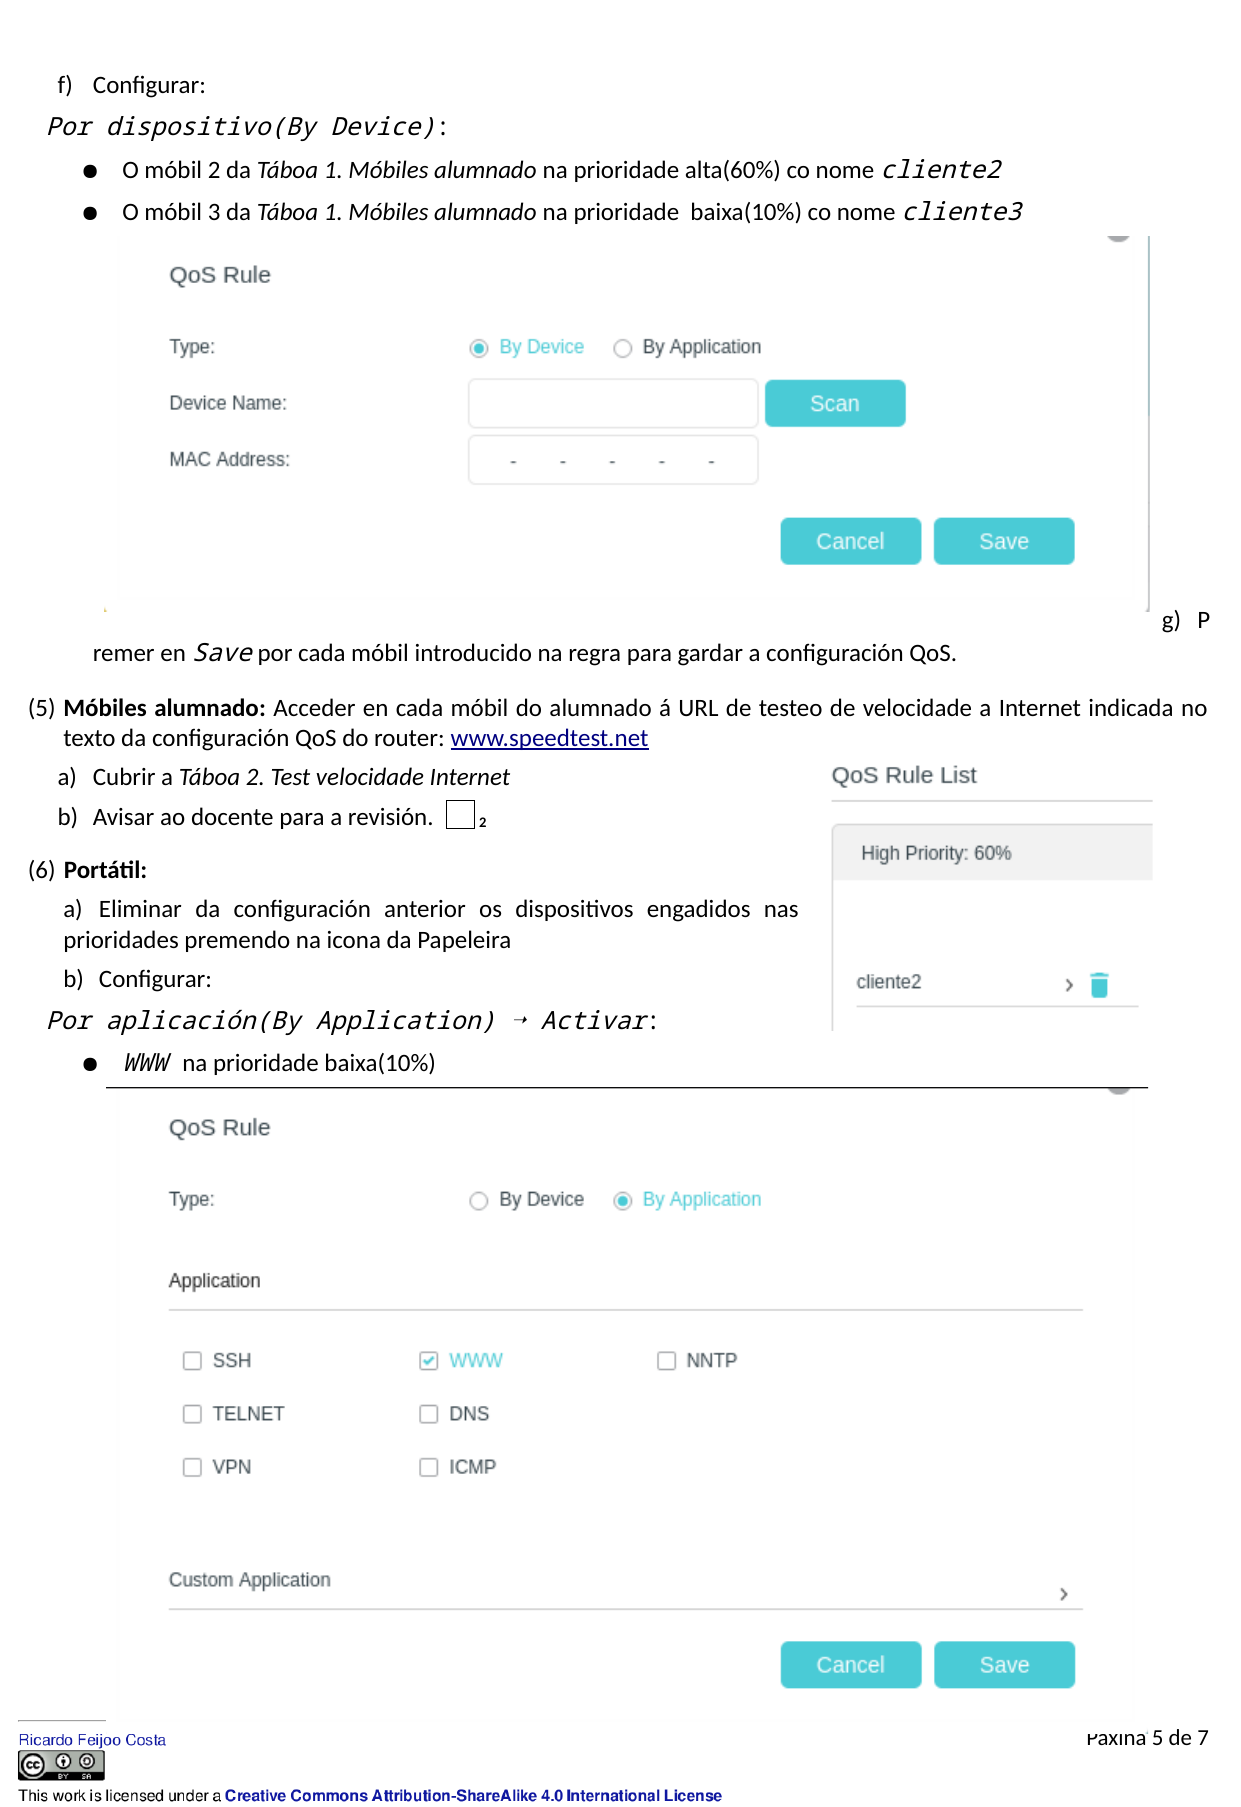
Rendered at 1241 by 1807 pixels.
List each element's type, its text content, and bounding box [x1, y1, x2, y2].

list Configurar: [63, 963, 799, 993]
list Configurar: [57, 69, 1209, 100]
list O móbil 2 da Táboa 1. Móbiles alumnado na prioridade alta(60%) co nome cliente2 [81, 151, 1209, 185]
list Por aplicación(By Application) ➝ Activar: [45, 1002, 1209, 1036]
list Eliminar da configuración anterior os dispositivos engadidos nas prioridades premendo na icona da Papeleira [63, 893, 799, 954]
list Premer en Save por cada móbil introducido na regra para gardar a configuración QoS. [57, 604, 1209, 669]
list Avisar ao docente para a revisión. 2 [57, 801, 799, 831]
list [1153, 854, 1209, 884]
picture [104, 236, 1150, 612]
list Portátil: [28, 854, 799, 884]
list WWW na prioridade baixa(10%) [81, 1045, 1209, 1079]
list Por dispositivo(By Device): [45, 108, 1209, 142]
list [1153, 963, 1209, 993]
list [1153, 801, 1209, 831]
list Cubrir a Táboa 2. Test velocidade Internet [57, 762, 799, 792]
list O móbil 3 da Táboa 1. Móbiles alumnado na prioridade baixa(10%) co nome cliente3 [81, 194, 1209, 228]
picture [799, 744, 1153, 1031]
list Móbiles alumnado: Acceder en cada móbil do alumnado á URL de testeo de velocidade a Internet indicada no texto da configuración QoS do router: www.speedtest.net [28, 692, 1209, 753]
list [1153, 762, 1209, 792]
picture [8, 1087, 1149, 1806]
list [1153, 893, 1209, 954]
